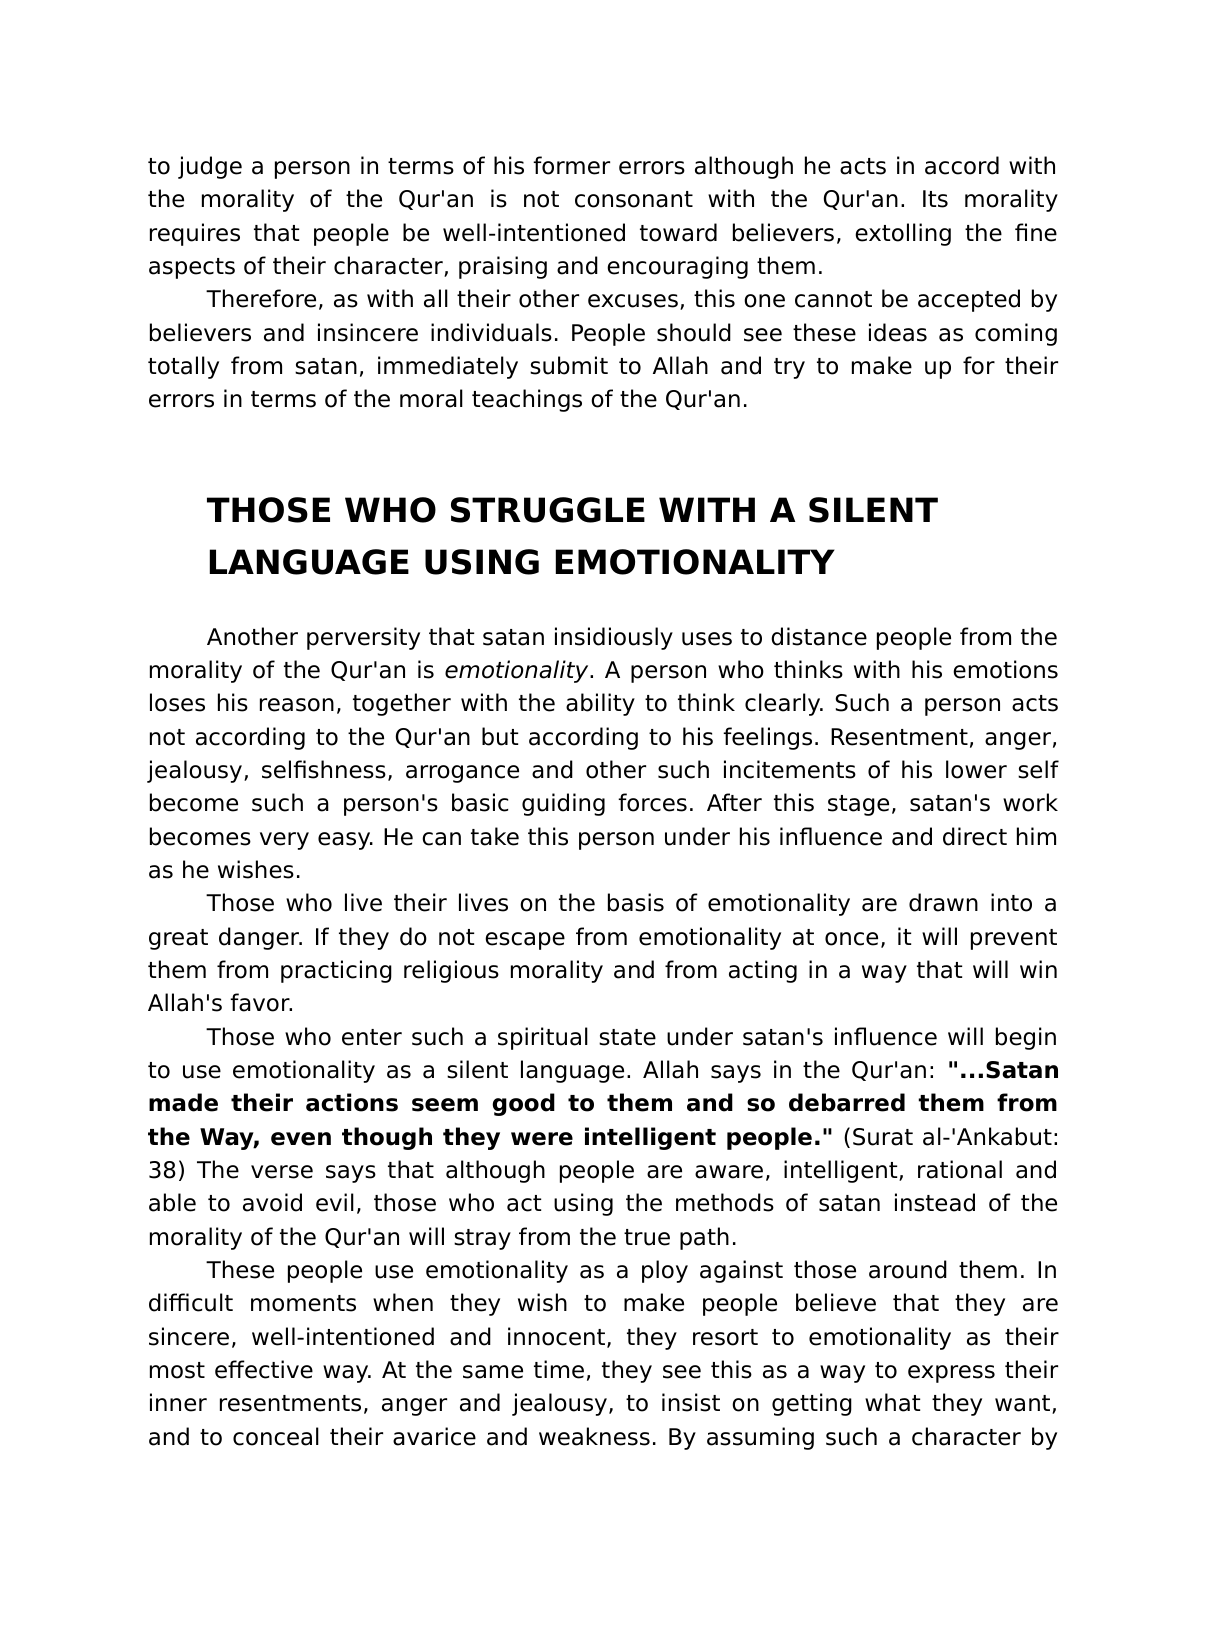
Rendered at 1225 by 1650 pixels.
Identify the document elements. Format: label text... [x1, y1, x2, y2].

text Those who enter such a spiritual state under satan's influence will begin to use emotionality as a silent language. Allah says in the Qur'an: "...Satan made their actions seem good to them and so debarred them from the Way, even though they were intelligent people." (Surat al-'Ankabut: 38) The verse says that although people are aware, intelligent, rational and able to avoid evil, those who act using the methods of satan instead of the morality of the Qur'an will stray from the true path. [148, 1018, 1060, 1252]
text Another perversity that satan insidiously uses to distance people from the morality of the Qur'an is emotionality. A person who thinks with his emotions loses his reason, together with the ability to think clearly. Such a person acts not according to the Qur'an but according to his feelings. Resentment, anger, jealousy, selfishness, arrogance and other such incitements of his lower self become such a person's basic guiding forces. After this stage, satan's work becomes very easy. He can take this person under his influence and direct him as he wishes. [148, 618, 1060, 885]
text THOSE WHO STRUGGLE WITH A SILENT [148, 481, 1060, 533]
text These people use emotionality as a ploy against those around them. In difficult moments when they wish to make people believe that they are sincere, well-intentioned and innocent, they resort to emotionality as their most effective way. At the same time, they see this as a way to express their inner resentments, anger and jealousy, to insist on getting what they want, and to conceal their avarice and weakness. By assuming such a character by [148, 1252, 1060, 1452]
text Therefore, as with all their other excuses, this one cannot be accepted by believers and insincere individuals. People should see these ideas as coming totally from satan, immediately submit to Allah and try to make up for their errors in terms of the moral teachings of the Qur'an. [148, 281, 1060, 414]
text to judge a person in terms of his former errors although he acts in accord with the morality of the Qur'an is not consonant with the Qur'an. Its morality requires that people be well-intentioned toward believers, extolling the fine aspects of their character, praising and encouraging them. [148, 148, 1060, 281]
text Those who live their lives on the basis of emotionality are drawn into a great danger. If they do not escape from emotionality at once, it will prevent them from practicing religious morality and from acting in a way that will win Allah's favor. [148, 885, 1060, 1018]
text LANGUAGE USING EMOTIONALITY [148, 533, 1060, 585]
